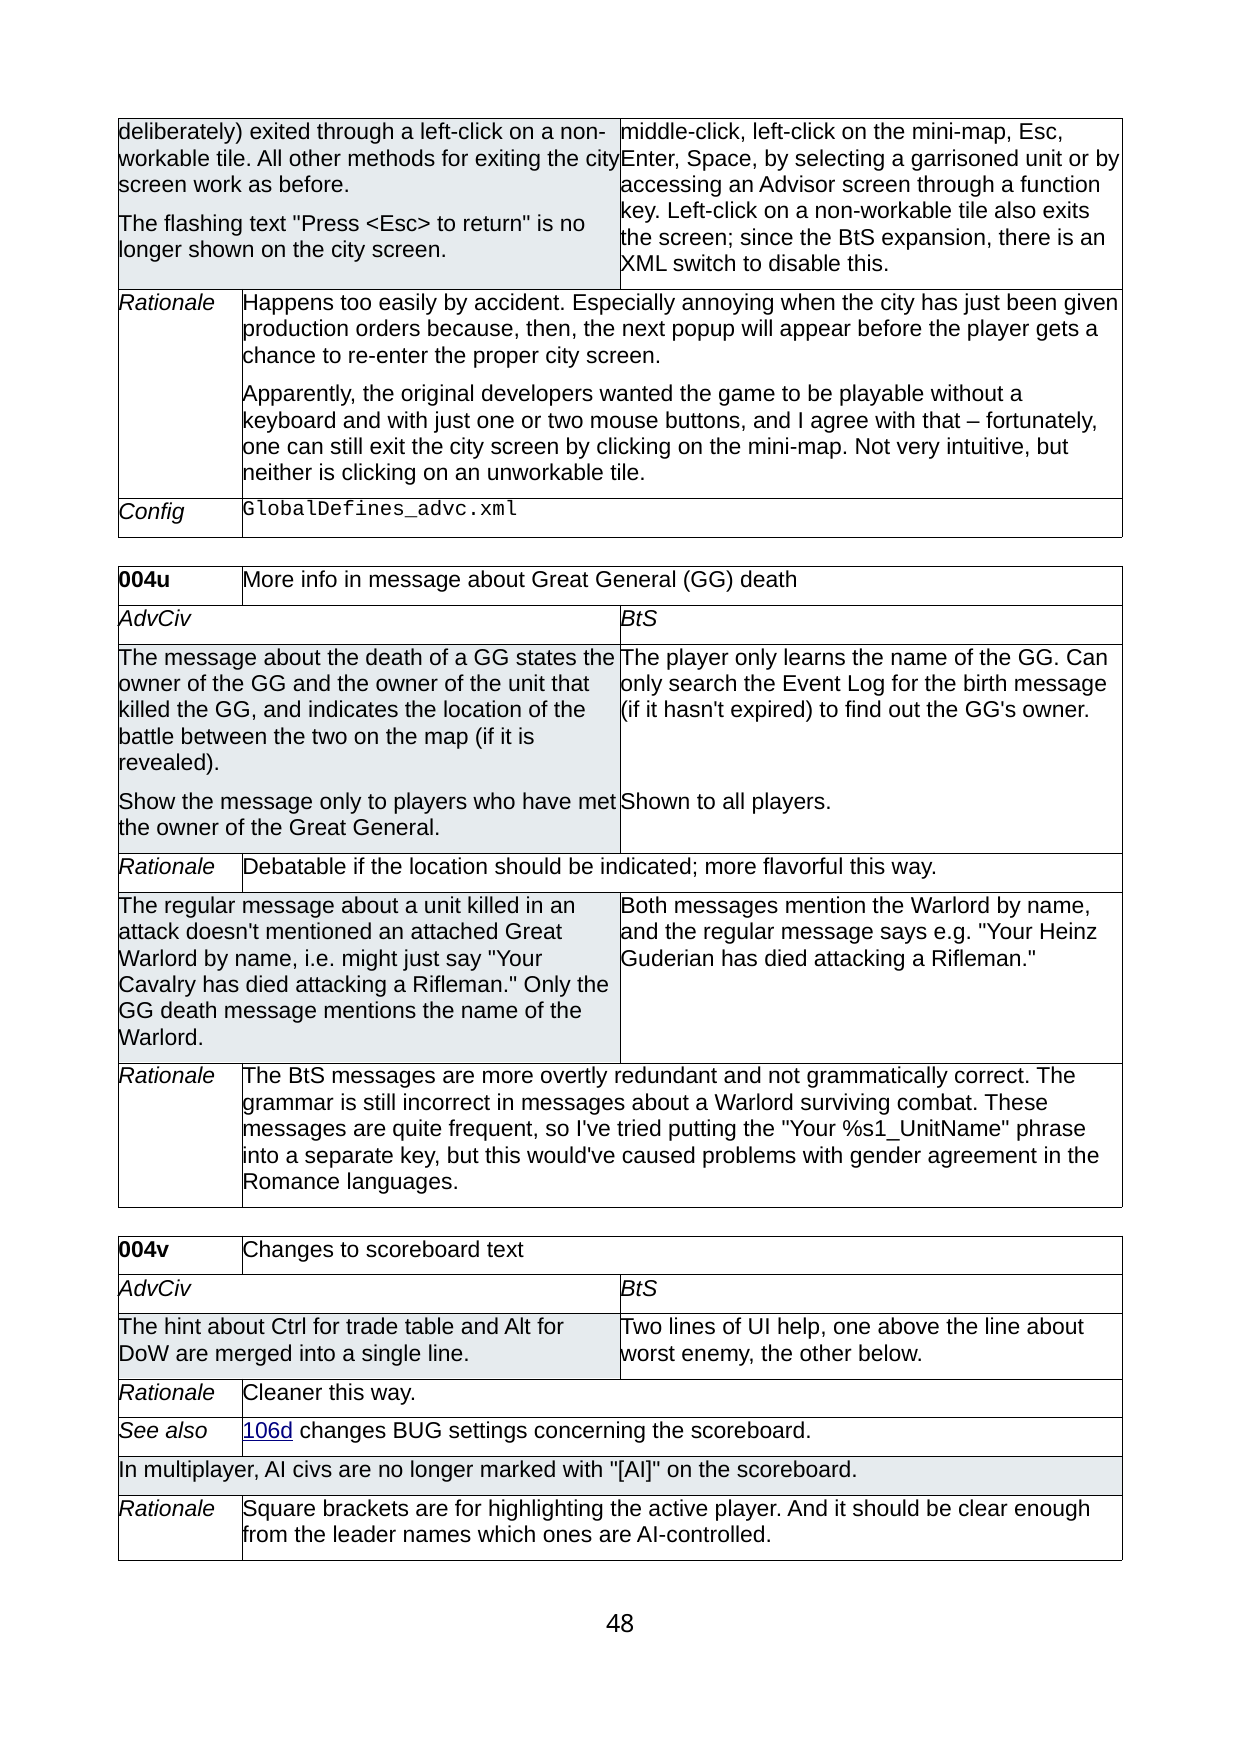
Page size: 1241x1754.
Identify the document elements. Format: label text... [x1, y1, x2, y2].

table_cell The hint about Ctrl for trade table and Alt for DoW are merged into a single line. [119, 1314, 620, 1378]
table_cell AdvCiv [119, 606, 620, 643]
table_cell BtS [621, 606, 1122, 643]
table_cell GlobalDefines_advc.xml [243, 499, 1122, 537]
table_cell Rationale [119, 1064, 242, 1207]
table_cell Rationale [119, 1380, 242, 1417]
table_cell AdvCiv [119, 1275, 620, 1313]
table_cell Rationale [119, 290, 242, 498]
table_cell The message about the death of a GG states the owner of the GG and the owner of the unit that killed the GG, and indicates the location of the battle between the two on the map (if it is revealed). Show the message only to players who have met the owner of the Great General. [119, 645, 620, 853]
table_header 004u [119, 567, 242, 605]
table_cell Happens too easily by accident. Especially annoying when the city has just been given production orders because, then, the next popup will appear before the player gets a chance to re-enter the proper city screen. Apparently, the original developers wanted the game to be playable without a keyboard and with just one or two mouse buttons, and I agree with that – fortunately, one can still exit the city screen by clicking on the mini-map. Not very intuitive, but neither is clicking on an unworkable tile. [243, 290, 1122, 498]
table_cell middle-click, left-click on the mini-map, Esc, Enter, Space, by selecting a garrisoned unit or by accessing an Advisor screen through a function key. Left-click on a non-workable tile also exits the screen; since the BtS expansion, there is an XML switch to disable this. [621, 119, 1122, 289]
table_cell 106d changes BUG settings concerning the scoreboard. [243, 1418, 1122, 1456]
table_cell The BtS messages are more overtly redundant and not grammatically correct. The grammar is still incorrect in messages about a Warlord surviving combat. These messages are quite frequent, so I've tried putting the "Your %s1_UnitName" phrase into a separate key, but this would've caused problems with gender agreement in the Romance languages. [243, 1064, 1122, 1207]
table_cell Debatable if the location should be indicated; more flavorful this way. [243, 854, 1122, 892]
table_cell Rationale [119, 1496, 242, 1560]
table_header 004v [119, 1237, 242, 1274]
table_cell The player only learns the name of the GG. Can only search the Event Log for the birth message (if it hasn't expired) to find out the GG's owner. Shown to all players. [621, 645, 1122, 853]
table_cell Both messages mention the Warlord by name, and the regular message says e.g. "Your Heinz Guderian has died attacking a Rifleman." [621, 893, 1122, 1062]
table_cell The regular message about a unit killed in an attack doesn't mentioned an attached Great Warlord by name, i.e. might just say "Your Cavalry has died attacking a Rifleman." Only the GG death message mentions the name of the Warlord. [119, 893, 620, 1062]
table_cell Two lines of UI help, one above the line about worst enemy, the other below. [621, 1314, 1122, 1378]
table_cell deliberately) exited through a left-click on a non-workable tile. All other methods for exiting the city screen work as before. The flashing text "Press <Esc> to return" is no longer shown on the city screen. [119, 119, 620, 289]
table_cell Config [119, 499, 242, 537]
table_header Changes to scoreboard text [243, 1237, 1122, 1274]
table_header More info in message about Great General (GG) death [243, 567, 1122, 605]
table_cell In multiplayer, AI civs are no longer marked with "[AI]" on the scoreboard. [119, 1457, 1122, 1495]
table_cell Rationale [119, 854, 242, 892]
table_cell See also [119, 1418, 242, 1456]
table_cell BtS [621, 1275, 1122, 1313]
table_cell Cleaner this way. [243, 1380, 1122, 1417]
table_cell Square brackets are for highlighting the active player. And it should be clear enough from the leader names which ones are AI-controlled. [243, 1496, 1122, 1560]
